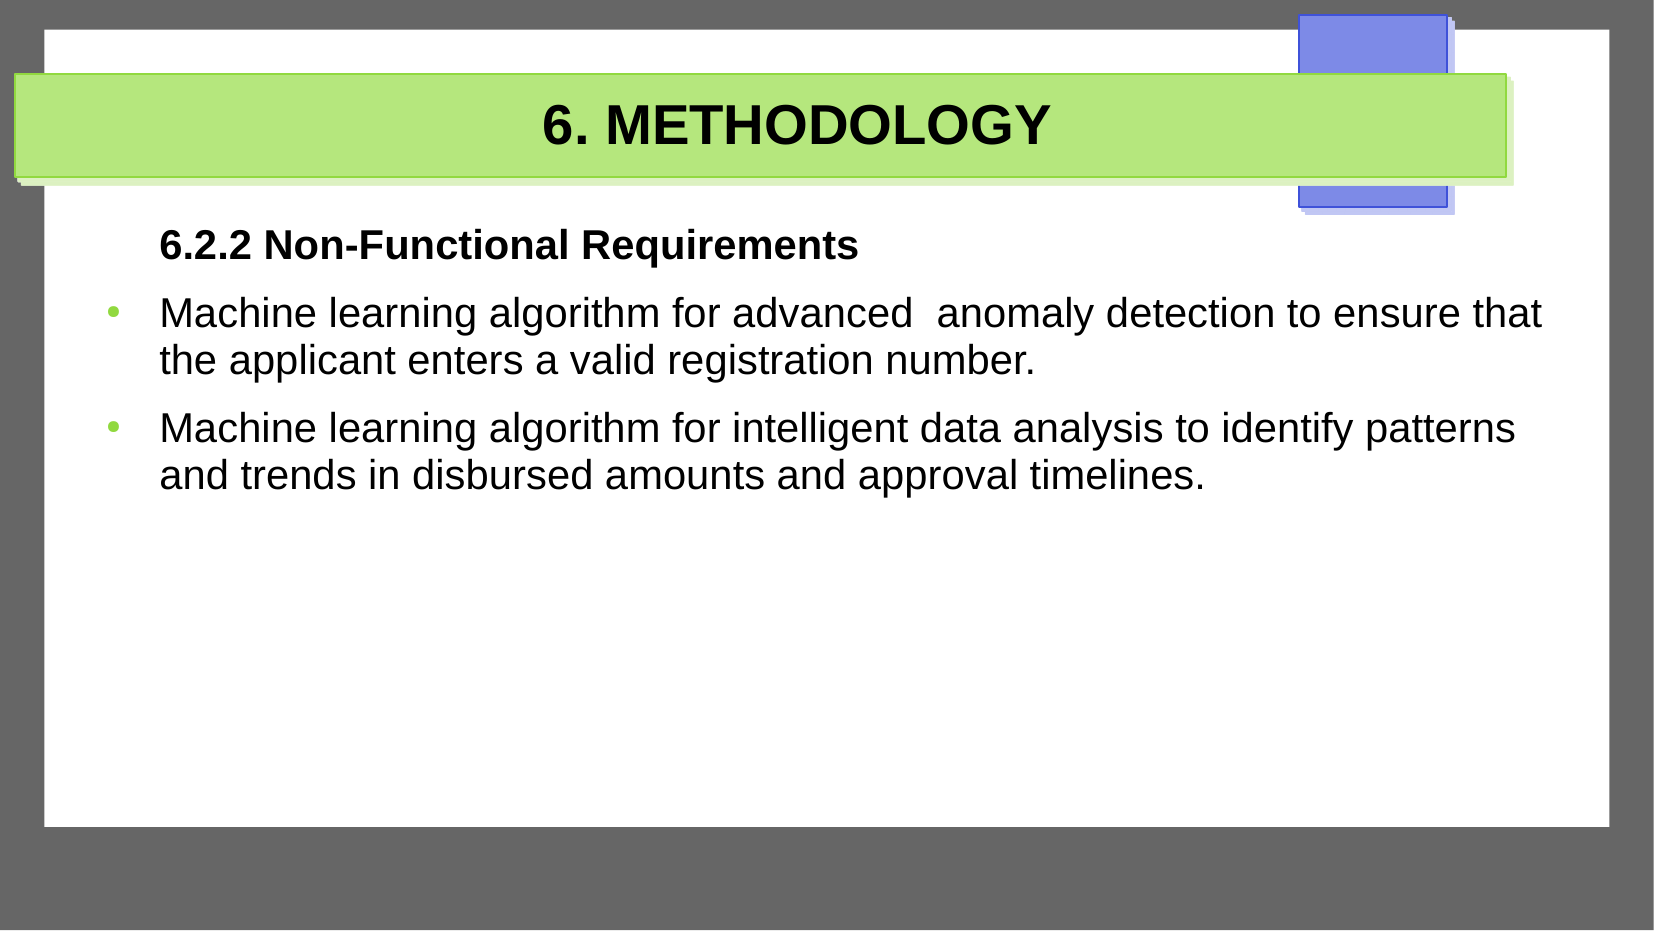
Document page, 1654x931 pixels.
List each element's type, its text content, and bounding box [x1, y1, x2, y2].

list 6.2.2 Non-Functional Requirements Machine learning algorithm for advanced anomaly detection to ensure that the applicant enters a valid registration number. Machine learning algorithm for intelligent data analysis to identify patterns and trends in disbursed amounts and approval timelines. [88, 221, 1565, 813]
title 6. METHODOLOGY [88, 73, 1506, 178]
